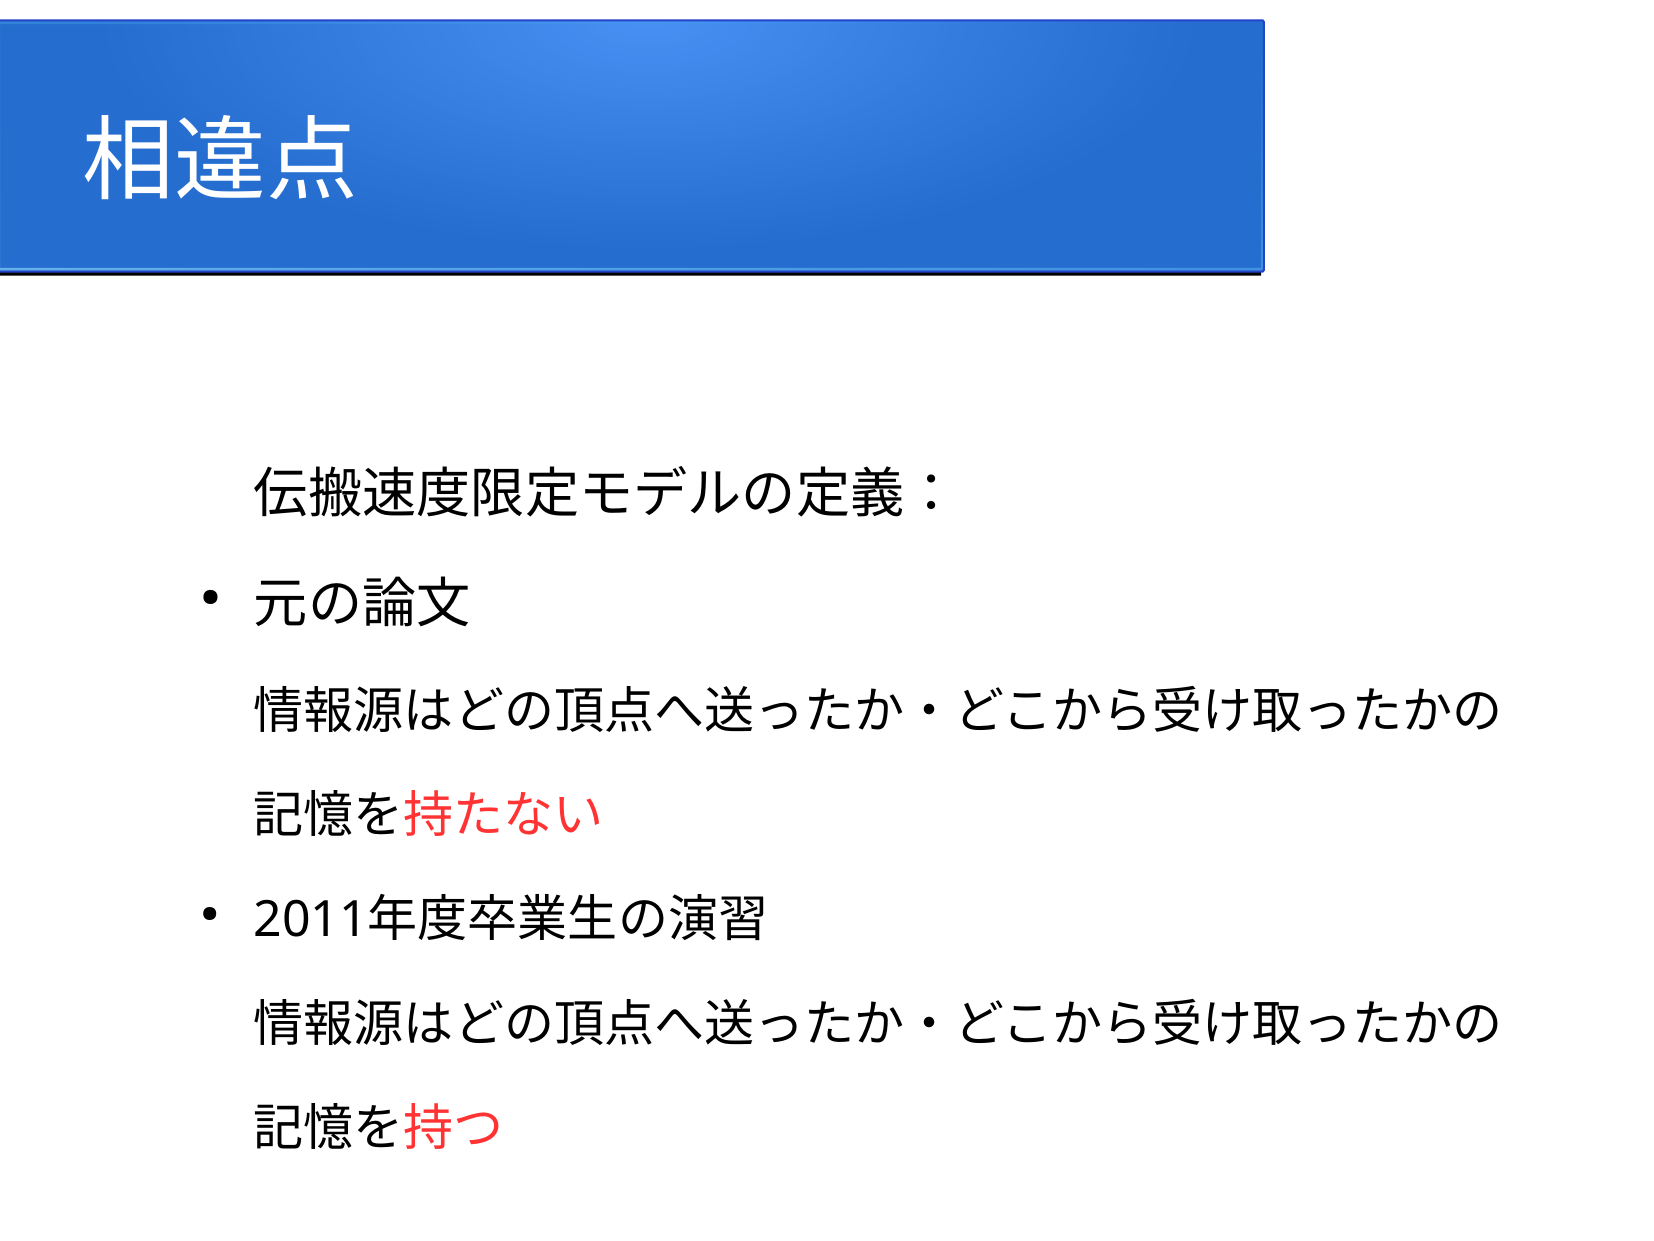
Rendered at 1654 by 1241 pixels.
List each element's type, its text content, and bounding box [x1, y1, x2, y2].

list 伝搬速度限定モデルの定義： 元の論文 情報源はどの頂点へ送ったか・どこから受け取ったかの 記憶を持たない 2011年度卒業生の演習 情報源はどの頂点へ送ったか・どこから受け取ったかの 記憶を持つ [183, 449, 1639, 1169]
title 相違点 [82, 49, 1250, 257]
